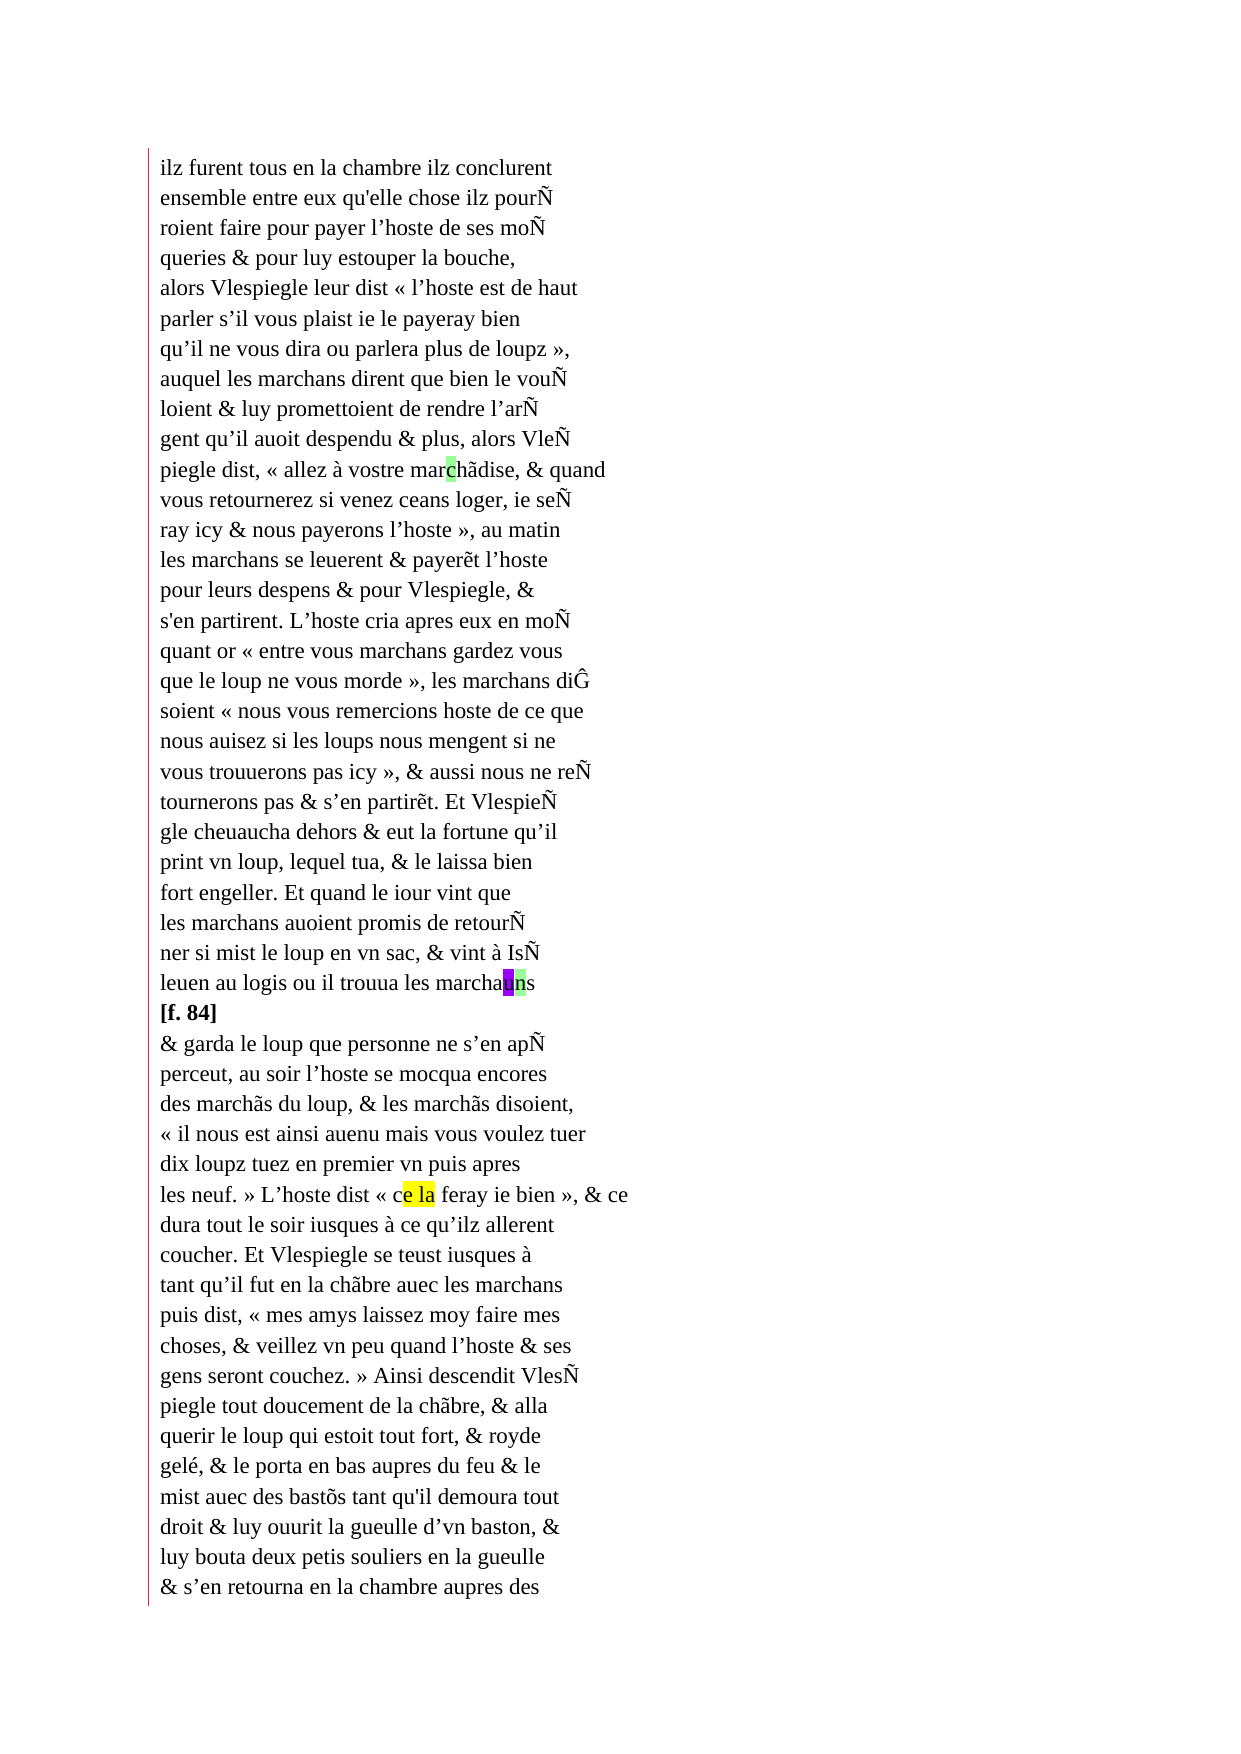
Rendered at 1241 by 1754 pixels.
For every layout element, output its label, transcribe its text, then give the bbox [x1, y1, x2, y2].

text ilz furent tous en la chambre ilz conclurent ensemble entre eux qu'elle chose ilz pourÑ roient faire pour payer l’hoste de ses moÑ queries & pour luy estouper la bouche, alors Vlespiegle leur dist « l’hoste est de haut parler s’il vous plaist ie le payeray bien qu’il ne vous dira ou parlera plus de loupz », auquel les marchans dirent que bien le vouÑ loient & luy promettoient de rendre l’arÑ gent qu’il auoit despendu & plus, alors VleÑ piegle dist, « allez à vostre marchãdise, & quand vous retournerez si venez ceans loger, ie seÑ ray icy & nous payerons l’hoste », au matin les marchans se leuerent & payerẽt l’hoste pour leurs despens & pour Vlespiegle, & s'en partirent. L’hoste cria apres eux en moÑ quant or « entre vous marchans gardez vous que le loup ne vous morde », les marchans diĜ soient « nous vous remercions hoste de ce que nous auisez si les loups nous mengent si ne vous trouuerons pas icy », & aussi nous ne reÑ tournerons pas & s’en partirẽt. Et VlespieÑ gle cheuaucha dehors & eut la fortune qu’il print vn loup, lequel tua, & le laissa bien fort engeller. Et quand le iour vint que les marchans auoient promis de retourÑ ner si mist le loup en vn sac, & vint à IsÑ leuen au logis ou il trouua les marchauns [f. 84] & garda le loup que personne ne s’en apÑ perceut, au soir l’hoste se mocqua encores des marchãs du loup, & les marchãs disoient, « il nous est ainsi auenu mais vous voulez tuer dix loupz tuez en premier vn puis apres les neuf. » L’hoste dist « ce la feray ie bien », & ce dura tout le soir iusques à ce qu’ilz allerent coucher. Et Vlespiegle se teust iusques à tant qu’il fut en la chãbre auec les marchans puis dist, « mes amys laissez moy faire mes choses, & veillez vn peu quand l’hoste & ses gens seront couchez. » Ainsi descendit VlesÑ piegle tout doucement de la chãbre, & alla querir le loup qui estoit tout fort, & royde gelé, & le porta en bas aupres du feu & le mist auec des bastõs tant qu'il demoura tout droit & luy ouurit la gueulle d’vn baston, & luy bouta deux petis souliers en la gueulle & s’en retourna en la chambre aupres des [149, 148, 1093, 1606]
